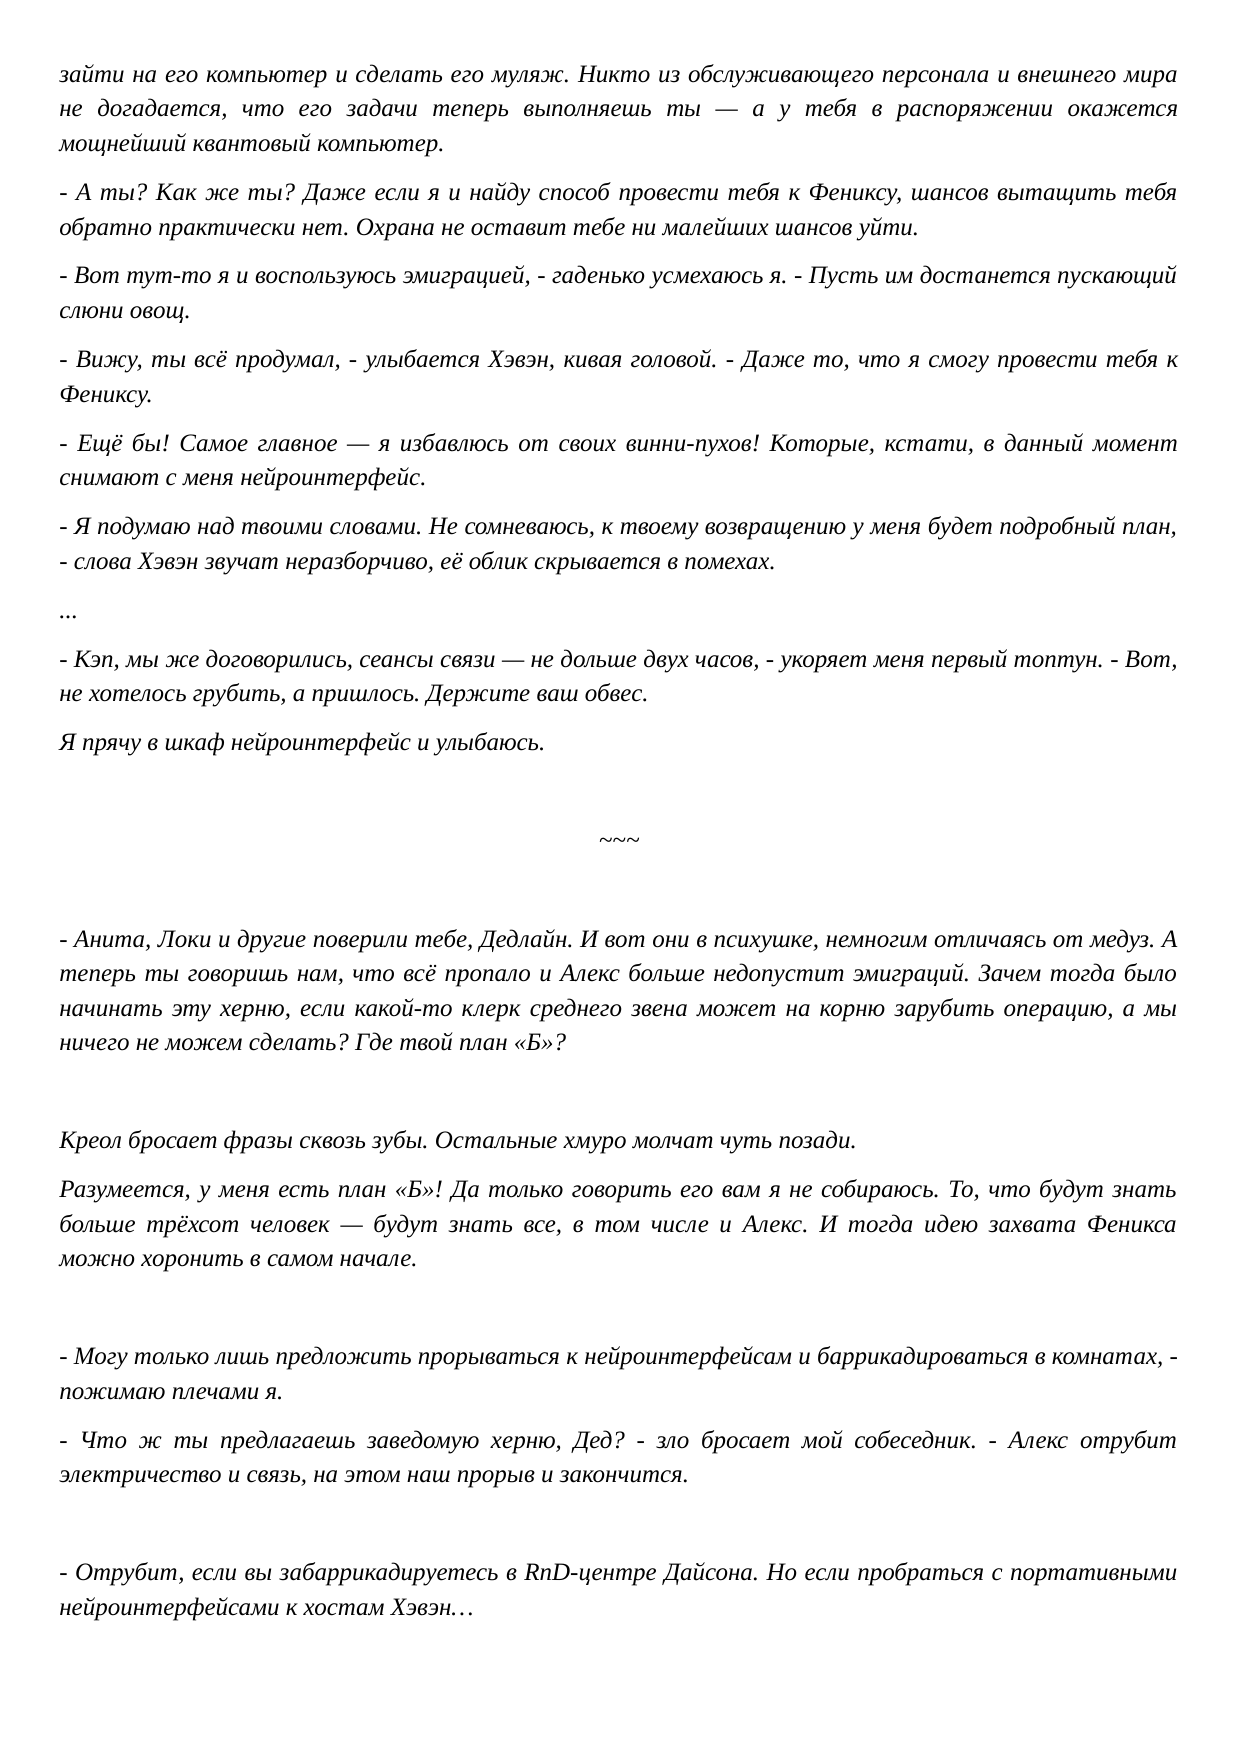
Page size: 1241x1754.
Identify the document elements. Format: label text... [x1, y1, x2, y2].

text - Я подумаю над твоими словами. Не сомневаюсь, к твоему возвращению у меня будет подробный план, - слова Хэвэн звучат неразборчиво, её облик скрывается в помехах. [59, 511, 1181, 574]
text Разумеется, у меня есть план «Б»! Да только говорить его вам я не собираюсь. То, что будут знать больше трёхсот человек — будут знать все, в том числе и Алекс. И тогда идею захвата Феникса можно хоронить в самом начале. [59, 1174, 1181, 1272]
text - Кэп, мы же договорились, сеансы связи — не дольше двух часов, - укоряет меня первый топтун. - Вот, не хотелось грубить, а пришлось. Держите ваш обвес. [59, 644, 1181, 707]
text - Вижу, ты всё продумал, - улыбается Хэвэн, кивая головой. - Даже то, что я смогу провести тебя к Фениксу. [59, 344, 1181, 407]
text ... [59, 595, 1181, 623]
text - Что ж ты предлагаешь заведомую херню, Дед? - зло бросает мой собеседник. - Алекс отрубит электричество и связь, на этом наш прорыв и закончится. [59, 1425, 1181, 1488]
text - А ты? Как же ты? Даже если я и найду способ провести тебя к Фениксу, шансов вытащить тебя обратно практически нет. Охрана не оставит тебе ни малейших шансов уйти. [59, 177, 1181, 240]
text Креол бросает фразы сквозь зубы. Остальные хмуро молчат чуть позади. [59, 1125, 1181, 1154]
text - Могу только лишь предложить прорываться к нейроинтерфейсам и баррикадироваться в комнатах, - пожимаю плечами я. [59, 1341, 1181, 1404]
text зайти на его компьютер и сделать его муляж. Никто из обслуживающего персонала и внешнего мира не догадается, что его задачи теперь выполняешь ты — а у тебя в распоряжении окажется мощнейший квантовый компьютер. [59, 59, 1181, 157]
text Я прячу в шкаф нейроинтерфейс и улыбаюсь. [59, 727, 1181, 756]
text - Ещё бы! Самое главное — я избавлюсь от своих винни-пухов! Которые, кстати, в данный момент снимают с меня нейроинтерфейс. [59, 428, 1181, 491]
text - Вот тут-то я и воспользуюсь эмиграцией, - гаденько усмехаюсь я. - Пусть им достанется пускающий слюни овощ. [59, 261, 1181, 324]
text - Отрубит, если вы забаррикадируетесь в RnD-центре Дайсона. Но если пробраться с портативными нейроинтерфейсами к хостам Хэвэн… [59, 1557, 1181, 1621]
text ~~~ [59, 826, 1181, 854]
text - Анита, Локи и другие поверили тебе, Дедлайн. И вот они в психушке, немногим отличаясь от медуз. А теперь ты говоришь нам, что всё пропало и Алекс больше недопустит эмиграций. Зачем тогда было начинать эту херню, если какой-то клерк среднего звена может на корню зарубить операцию, а мы ничего не можем сделать? Где твой план «Б»? [59, 924, 1181, 1056]
